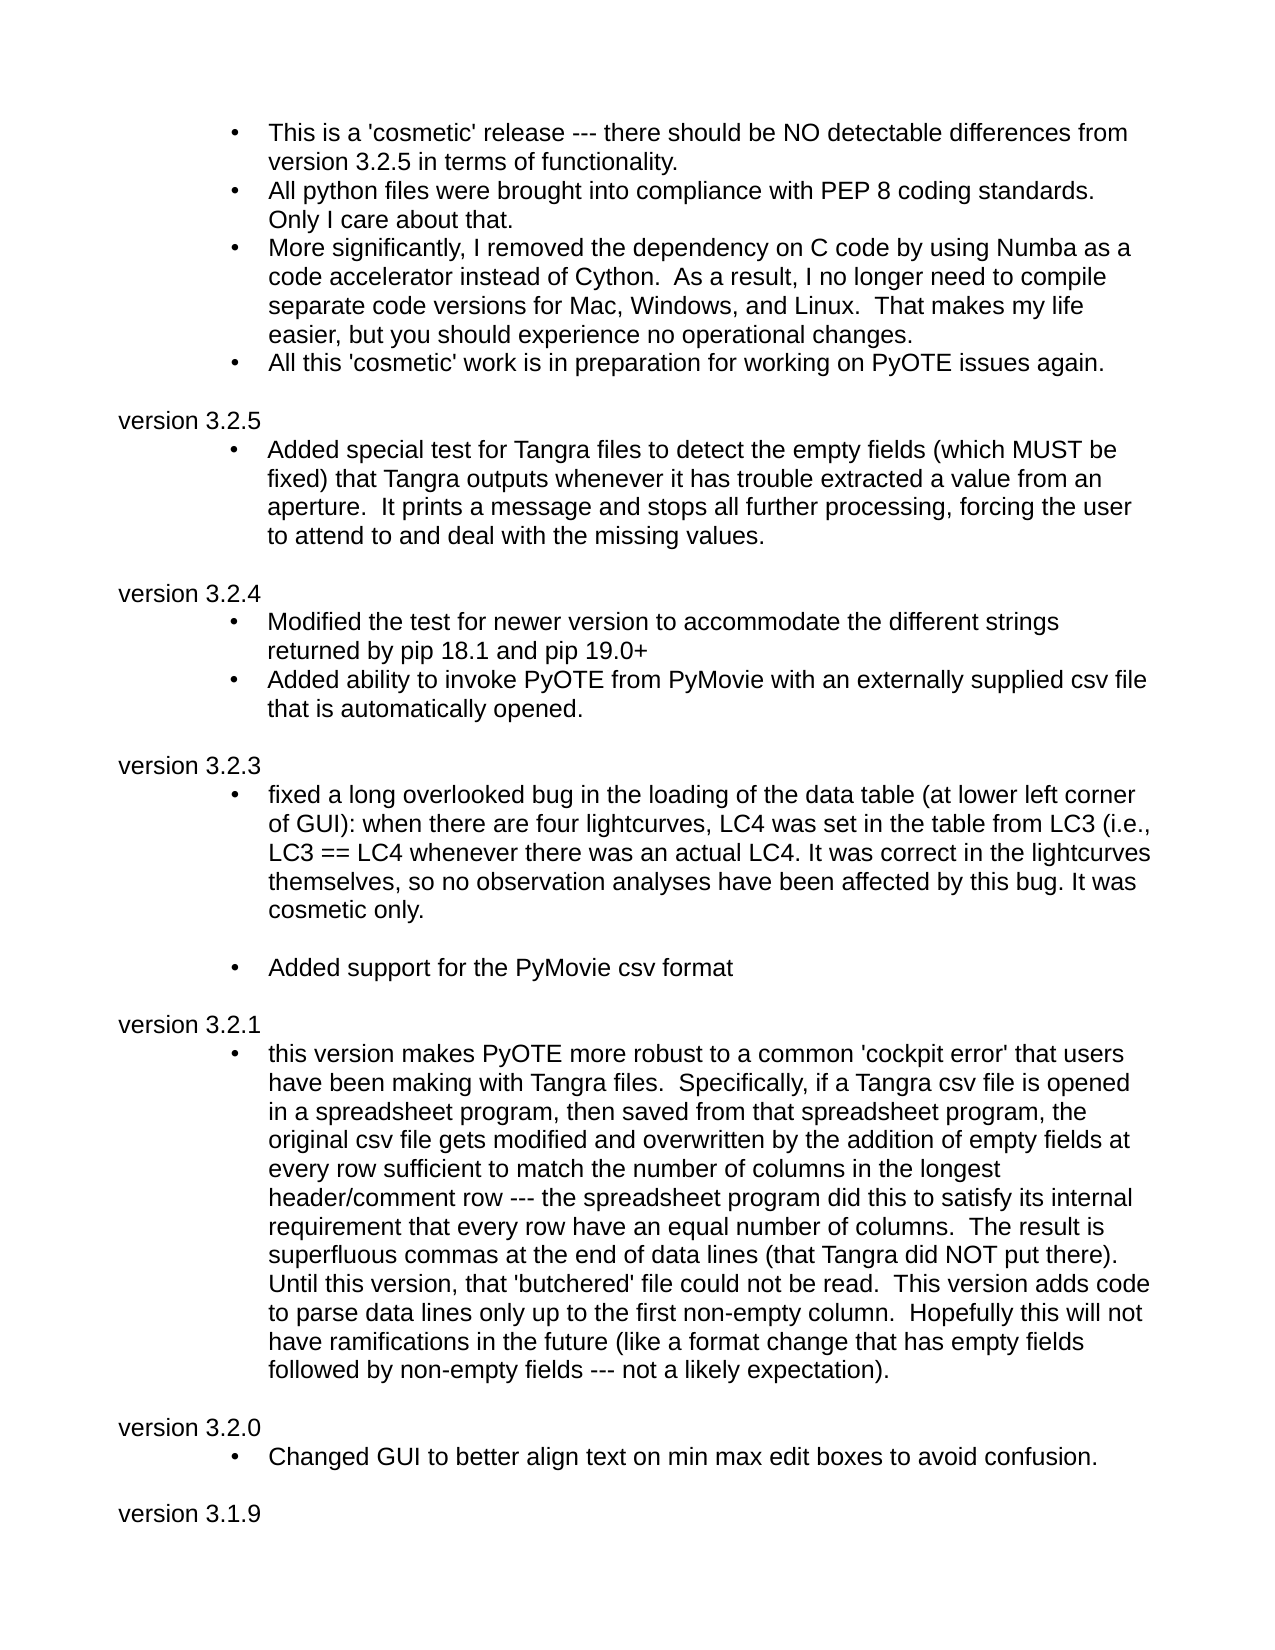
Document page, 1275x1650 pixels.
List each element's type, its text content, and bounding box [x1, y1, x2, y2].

list More significantly, I removed the dependency on C code by using Numba as a code accelerator instead of Cython. As a result, I no longer need to compile separate code versions for Mac, Windows, and Linux. That makes my life easier, but you should experience no operational changes. [231, 233, 1157, 348]
text version 3.2.0 [118, 1413, 1157, 1442]
list All this 'cosmetic' work is in preparation for working on PyOTE issues again. [231, 348, 1157, 406]
list fixed a long overlooked bug in the loading of the data table (at lower left corner of GUI): when there are four lightcurves, LC4 was set in the table from LC3 (i.e., LC3 == LC4 whenever there was an actual LC4. It was correct in the lightcurves themselves, so no observation analyses have been affected by this bug. It was cosmetic only. [231, 780, 1157, 953]
list Added ability to invoke PyOTE from PyMovie with an externally supplied csv file that is automatically opened. [229, 665, 1157, 751]
list Added support for the PyMovie csv format [231, 953, 1157, 1010]
list Changed GUI to better align text on min max edit boxes to avoid confusion. [231, 1442, 1157, 1499]
list Modified the test for newer version to accommodate the different strings returned by pip 18.1 and pip 19.0+ [229, 607, 1157, 665]
text version 3.2.3 [118, 751, 1157, 780]
list This is a 'cosmetic' release --- there should be NO detectable differences from version 3.2.5 in terms of functionality. [231, 118, 1157, 176]
text version 3.2.1 [118, 1010, 1157, 1039]
list Added special test for Tangra files to detect the empty fields (which MUST be fixed) that Tangra outputs whenever it has trouble extracted a value from an aperture. It prints a message and stops all further processing, forcing the user to attend to and deal with the missing values. [229, 435, 1157, 579]
list All python files were brought into compliance with PEP 8 coding standards. Only I care about that. [231, 176, 1157, 233]
text version 3.2.4 [118, 579, 1157, 607]
list this version makes PyOTE more robust to a common 'cockpit error' that users have been making with Tangra files. Specifically, if a Tangra csv file is opened in a spreadsheet program, then saved from that spreadsheet program, the original csv file gets modified and overwritten by the addition of empty fields at every row sufficient to match the number of columns in the longest header/comment row --- the spreadsheet program did this to satisfy its internal requirement that every row have an equal number of columns. The result is superfluous commas at the end of data lines (that Tangra did NOT put there). Until this version, that 'butchered' file could not be read. This version adds code to parse data lines only up to the first non-empty column. Hopefully this will not have ramifications in the future (like a format change that has empty fields followed by non-empty fields --- not a likely expectation). [231, 1039, 1157, 1413]
text version 3.1.9 [118, 1499, 1157, 1528]
text version 3.2.5 [118, 406, 1157, 435]
